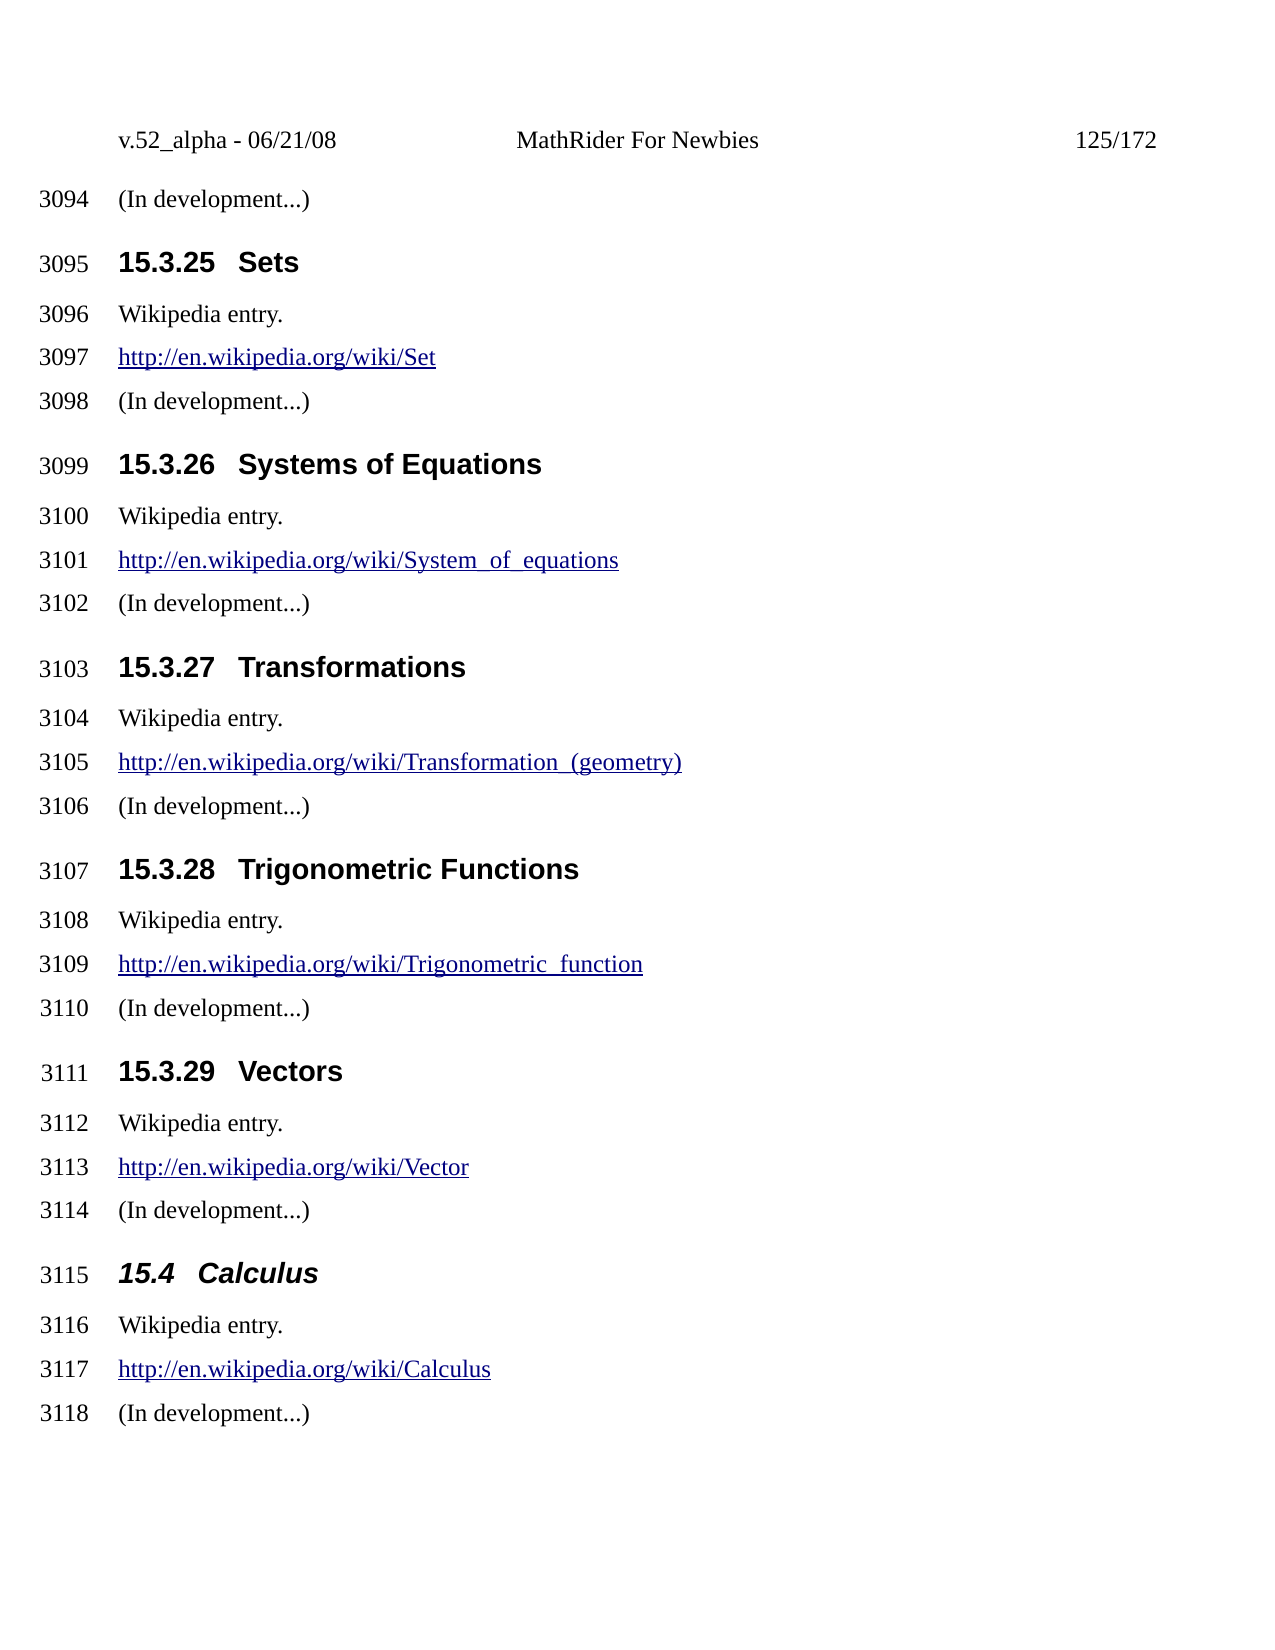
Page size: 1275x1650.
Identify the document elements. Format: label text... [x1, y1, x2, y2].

text http://en.wikipedia.org/wiki/System_of_equations [118, 545, 1157, 573]
text (In development...) [118, 791, 1157, 819]
text (In development...) [118, 588, 1157, 617]
text http://en.wikipedia.org/wiki/Set [118, 342, 1157, 371]
text Wikipedia entry. [118, 906, 1157, 934]
text http://en.wikipedia.org/wiki/Transformation_(geometry) [118, 747, 1157, 776]
text Wikipedia entry. [118, 1310, 1157, 1339]
text http://en.wikipedia.org/wiki/Calculus [118, 1354, 1157, 1383]
text (In development...) [118, 1195, 1157, 1224]
text (In development...) [118, 184, 1157, 213]
text http://en.wikipedia.org/wiki/Trigonometric_function [118, 949, 1157, 978]
text http://en.wikipedia.org/wiki/Vector [118, 1152, 1157, 1180]
text Wikipedia entry. [118, 299, 1157, 327]
text Wikipedia entry. [118, 1108, 1157, 1137]
text (In development...) [118, 386, 1157, 415]
text (In development...) [118, 993, 1157, 1022]
subtitle Sets [118, 245, 1157, 279]
subtitle Transformations [118, 650, 1157, 683]
subtitle Vectors [118, 1054, 1157, 1088]
subtitle Systems of Equations [118, 447, 1157, 481]
text Wikipedia entry. [118, 703, 1157, 732]
text Wikipedia entry. [118, 501, 1157, 530]
subtitle Trigonometric Functions [118, 852, 1157, 886]
text (In development...) [118, 1398, 1157, 1426]
subtitle Calculus [118, 1257, 1157, 1290]
